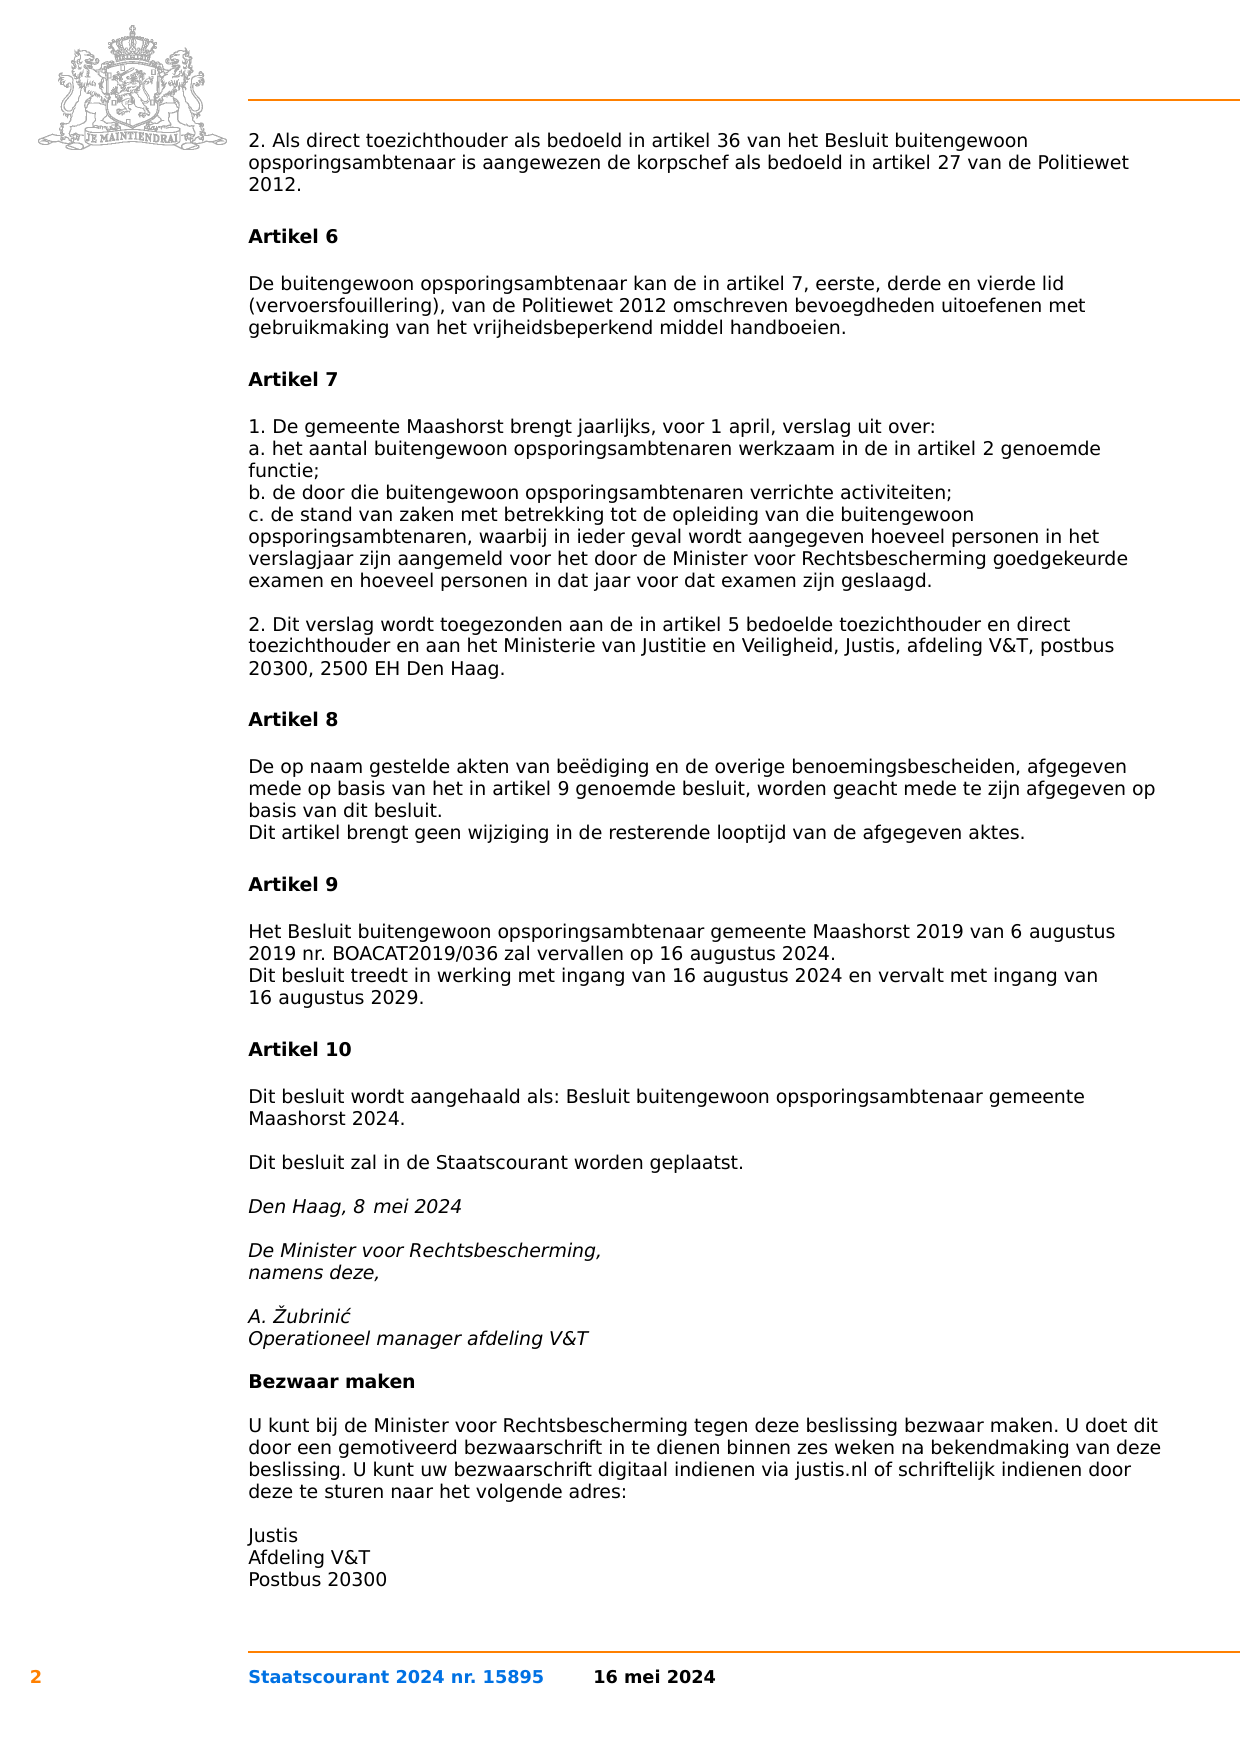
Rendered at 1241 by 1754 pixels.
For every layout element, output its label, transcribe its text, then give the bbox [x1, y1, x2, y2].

text Justis [248, 1525, 1163, 1547]
text b. de door die buitengewoon opsporingsambtenaren verrichte activiteiten; [248, 482, 1163, 504]
subtitle Artikel 7 [248, 369, 1163, 391]
text 2. Dit verslag wordt toegezonden aan de in artikel 5 bedoelde toezichthouder en direct toezichthouder en aan het Ministerie van Justitie en Veiligheid, Justis, afdeling V&T, postbus 20300, 2500 EH Den Haag. [248, 613, 1163, 679]
subtitle Artikel 10 [248, 1039, 1163, 1061]
text Afdeling V&T [248, 1547, 1163, 1569]
text Dit besluit treedt in werking met ingang van 16 augustus 2024 en vervalt met ingang van 16 augustus 2029. [248, 965, 1163, 1009]
text Dit besluit zal in de Staatscourant worden geplaatst. [248, 1152, 1163, 1174]
text Het Besluit buitengewoon opsporingsambtenaar gemeente Maashorst 2019 van 6 augustus 2019 nr. BOACAT2019/036 zal vervallen op 16 augustus 2024. [248, 921, 1163, 965]
text Bezwaar maken [248, 1371, 1163, 1393]
text U kunt bij de Minister voor Rechtsbescherming tegen deze beslissing bezwaar maken. U doet dit door een gemotiveerd bezwaarschrift in te dienen binnen zes weken na bekendmaking van deze beslissing. U kunt uw bezwaarschrift digitaal indienen via justis.nl of schriftelijk indienen door deze te sturen naar het volgende adres: [248, 1415, 1163, 1503]
text Dit besluit wordt aangehaald als: Besluit buitengewoon opsporingsambtenaar gemeente Maashorst 2024. [248, 1086, 1163, 1130]
picture [38, 25, 227, 150]
subtitle Artikel 9 [248, 874, 1163, 896]
text De buitengewoon opsporingsambtenaar kan de in artikel 7, eerste, derde en vierde lid (vervoersfouillering), van de Politiewet 2012 omschreven bevoegdheden uitoefenen met gebruikmaking van het vrijheidsbeperkend middel handboeien. [248, 273, 1163, 339]
subtitle Artikel 6 [248, 226, 1163, 248]
subtitle Artikel 8 [248, 709, 1163, 731]
text De op naam gestelde akten van beëdiging en de overige benoemingsbescheiden, afgegeven mede op basis van het in artikel 9 genoemde besluit, worden geacht mede te zijn afgegeven op basis van dit besluit. [248, 756, 1163, 822]
text a. het aantal buitengewoon opsporingsambtenaren werkzaam in de in artikel 2 genoemde functie; [248, 438, 1163, 482]
text Postbus 20300 [248, 1569, 1163, 1591]
text De Minister voor Rechtsbescherming, namens deze, A. Žubrinić Operationeel manager afdeling V&T [248, 1240, 1163, 1349]
text 1. De gemeente Maashorst brengt jaarlijks, voor 1 april, verslag uit over: [248, 416, 1163, 438]
text Dit artikel brengt geen wijziging in de resterende looptijd van de afgegeven aktes. [248, 822, 1163, 844]
text 2. Als direct toezichthouder als bedoeld in artikel 36 van het Besluit buitengewoon opsporingsambtenaar is aangewezen de korpschef als bedoeld in artikel 27 van de Politiewet 2012. [248, 130, 1163, 196]
text Den Haag, 8 mei 2024 [248, 1196, 1163, 1218]
text c. de stand van zaken met betrekking tot de opleiding van die buitengewoon opsporingsambtenaren, waarbij in ieder geval wordt aangegeven hoeveel personen in het verslagjaar zijn aangemeld voor het door de Minister voor Rechtsbescherming goedgekeurde examen en hoeveel personen in dat jaar voor dat examen zijn geslaagd. [248, 504, 1163, 592]
